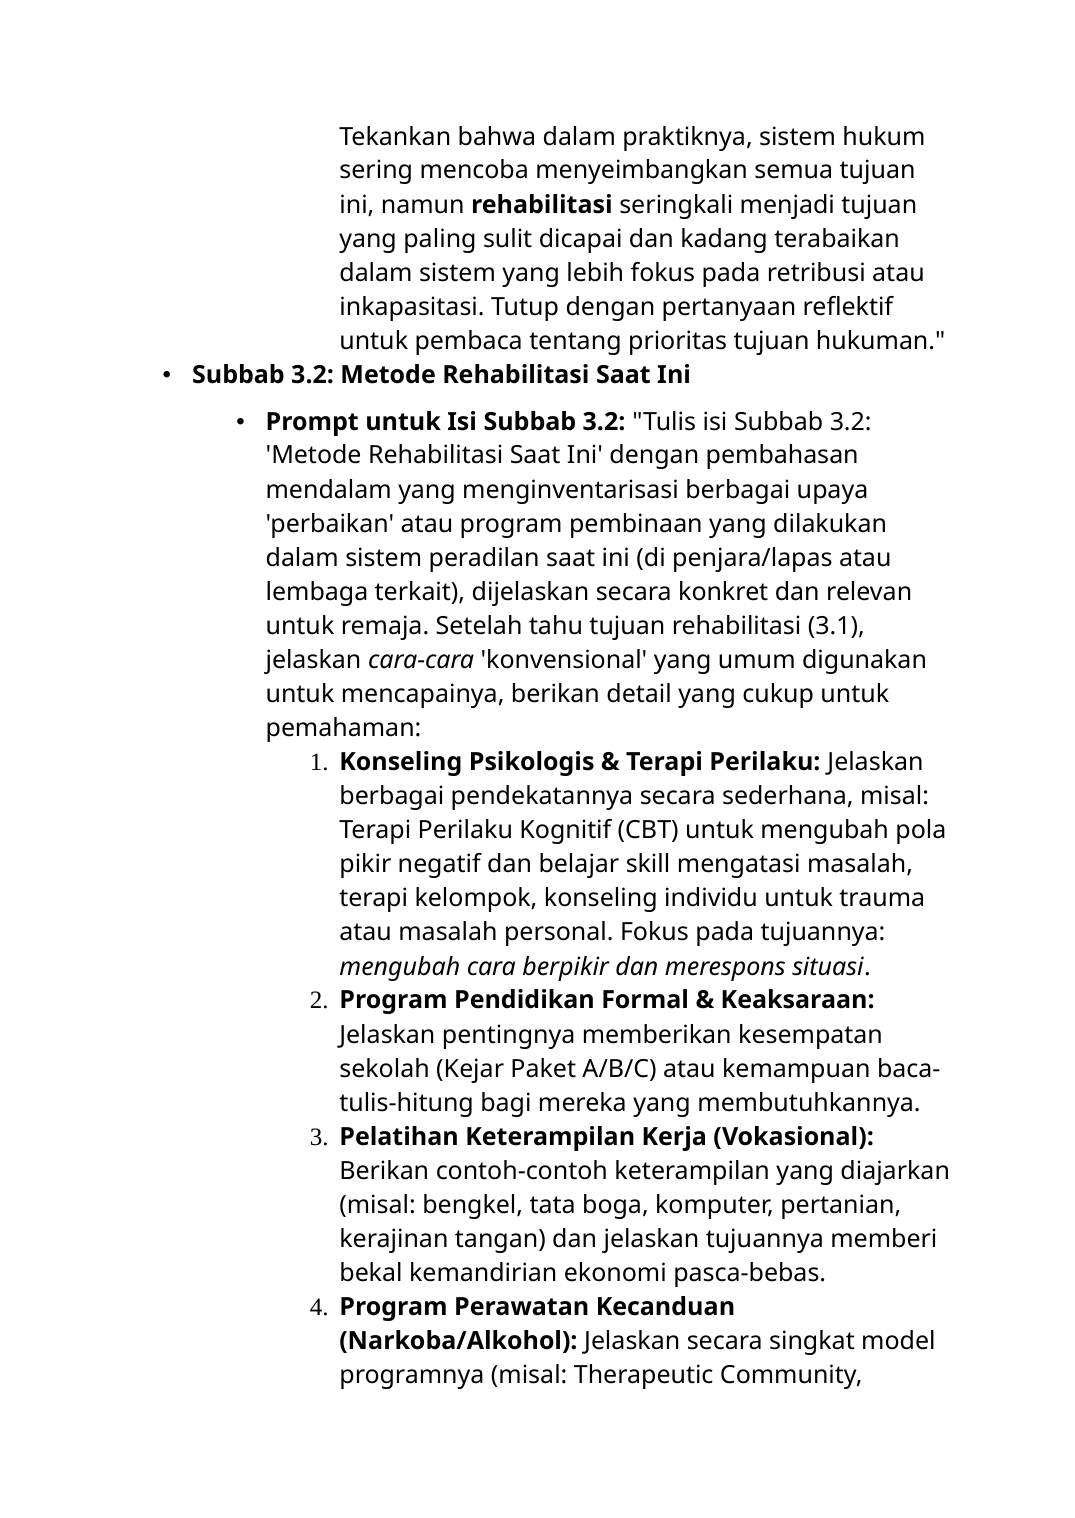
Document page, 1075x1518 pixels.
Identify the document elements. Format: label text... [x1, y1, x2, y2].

list Pelatihan Keterampilan Kerja (Vokasional): Berikan contoh-contoh keterampilan yang diajarkan (misal: bengkel, tata boga, komputer, pertanian, kerajinan tangan) dan jelaskan tujuannya memberi bekal kemandirian ekonomi pasca-bebas. [309, 1118, 957, 1289]
list Program Perawatan Kecanduan (Narkoba/Alkohol): Jelaskan secara singkat model programnya (misal: Therapeutic Community, [309, 1289, 957, 1391]
list Tekankan bahwa dalam praktiknya, sistem hukum sering mencoba menyeimbangkan semua tujuan ini, namun rehabilitasi seringkali menjadi tujuan yang paling sulit dicapai dan kadang terabaikan dalam sistem yang lebih fokus pada retribusi atau inkapasitasi. Tutup dengan pertanyaan reflektif untuk pembaca tentang prioritas tujuan hukuman." [309, 118, 957, 357]
list Program Pendidikan Formal & Keaksaraan: Jelaskan pentingnya memberikan kesempatan sekolah (Kejar Paket A/B/C) atau kemampuan baca-tulis-hitung bagi mereka yang membutuhkannya. [309, 982, 957, 1118]
list Subbab 3.2: Metode Rehabilitasi Saat Ini [162, 357, 957, 391]
list Konseling Psikologis & Terapi Perilaku: Jelaskan berbagai pendekatannya secara sederhana, misal: Terapi Perilaku Kognitif (CBT) untuk mengubah pola pikir negatif dan belajar skill mengatasi masalah, terapi kelompok, konseling individu untuk trauma atau masalah personal. Fokus pada tujuannya: mengubah cara berpikir dan merespons situasi. [309, 744, 957, 982]
list Prompt untuk Isi Subbab 3.2: "Tulis isi Subbab 3.2: 'Metode Rehabilitasi Saat Ini' dengan pembahasan mendalam yang menginventarisasi berbagai upaya 'perbaikan' atau program pembinaan yang dilakukan dalam sistem peradilan saat ini (di penjara/lapas atau lembaga terkait), dijelaskan secara konkret dan relevan untuk remaja. Setelah tahu tujuan rehabilitasi (3.1), jelaskan cara-cara 'konvensional' yang umum digunakan untuk mencapainya, berikan detail yang cukup untuk pemahaman: [236, 403, 957, 744]
